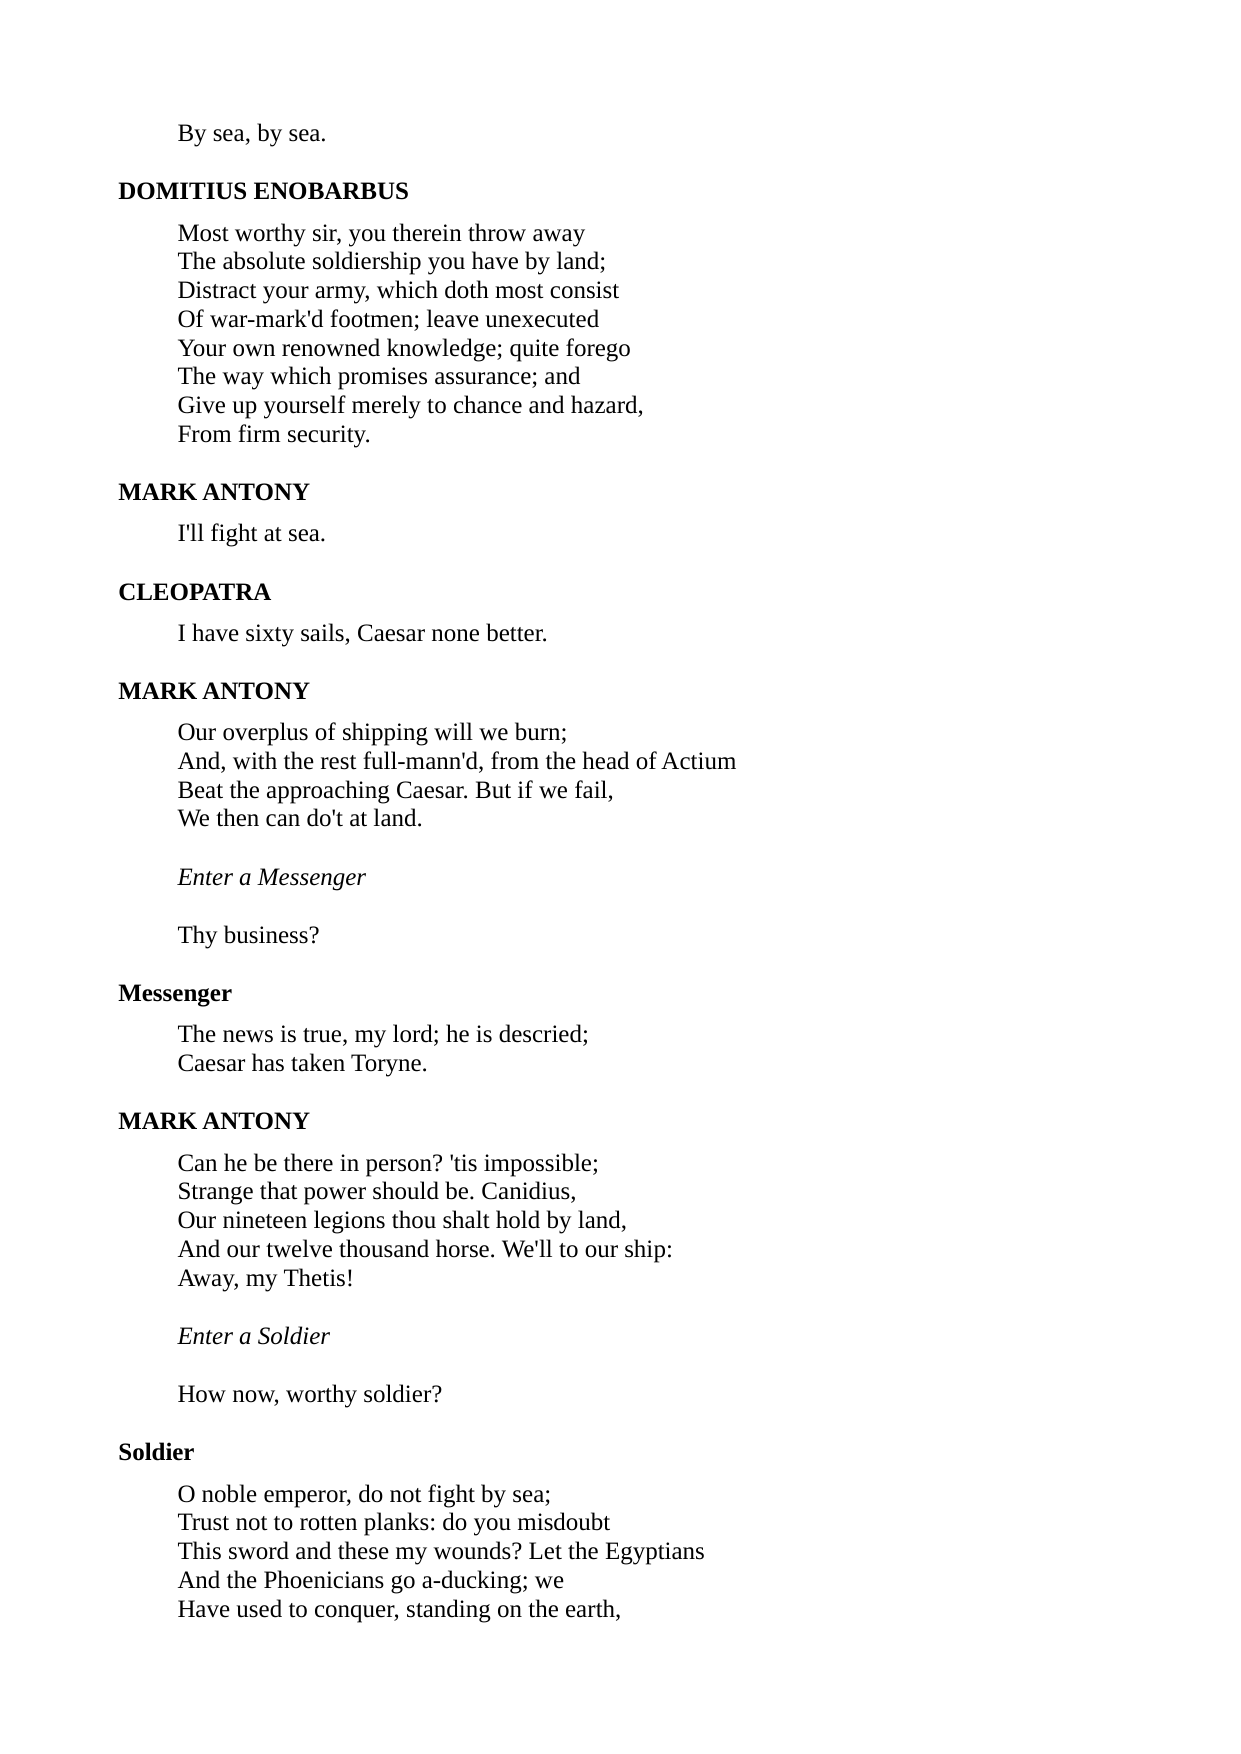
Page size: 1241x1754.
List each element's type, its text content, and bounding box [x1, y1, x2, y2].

text Enter a Soldier [177, 1321, 1063, 1350]
text How now, worthy soldier? [177, 1379, 1063, 1408]
text Our overplus of shipping will we burn; And, with the rest full-mann'd, from the head of Actium Beat the approaching Caesar. But if we fail, We then can do't at land. [177, 717, 1063, 832]
text MARK ANTONY [118, 1106, 1122, 1135]
text MARK ANTONY [118, 477, 1122, 506]
text Soldier [118, 1437, 1122, 1466]
text Enter a Messenger [177, 862, 1063, 891]
text MARK ANTONY [118, 676, 1122, 705]
text By sea, by sea. [177, 118, 1063, 147]
text I have sixty sails, Caesar none better. [177, 618, 1063, 647]
text I'll fight at sea. [177, 518, 1063, 547]
text CLEOPATRA [118, 577, 1122, 605]
text Most worthy sir, you therein throw away The absolute soldiership you have by land; Distract your army, which doth most consist Of war-mark'd footmen; leave unexecuted Your own renowned knowledge; quite forego The way which promises assurance; and Give up yourself merely to chance and hazard, From firm security. [177, 218, 1063, 448]
text DOMITIUS ENOBARBUS [118, 176, 1122, 205]
text Can he be there in person? 'tis impossible; Strange that power should be. Canidius, Our nineteen legions thou shalt hold by land, And our twelve thousand horse. We'll to our ship: Away, my Thetis! [177, 1148, 1063, 1291]
text Messenger [118, 978, 1122, 1007]
text Thy business? [177, 920, 1063, 949]
text The news is true, my lord; he is descried; Caesar has taken Toryne. [177, 1019, 1063, 1077]
text O noble emperor, do not fight by sea; Trust not to rotten planks: do you misdoubt This sword and these my wounds? Let the Egyptians And the Phoenicians go a-ducking; we Have used to conquer, standing on the earth, [177, 1479, 1063, 1622]
